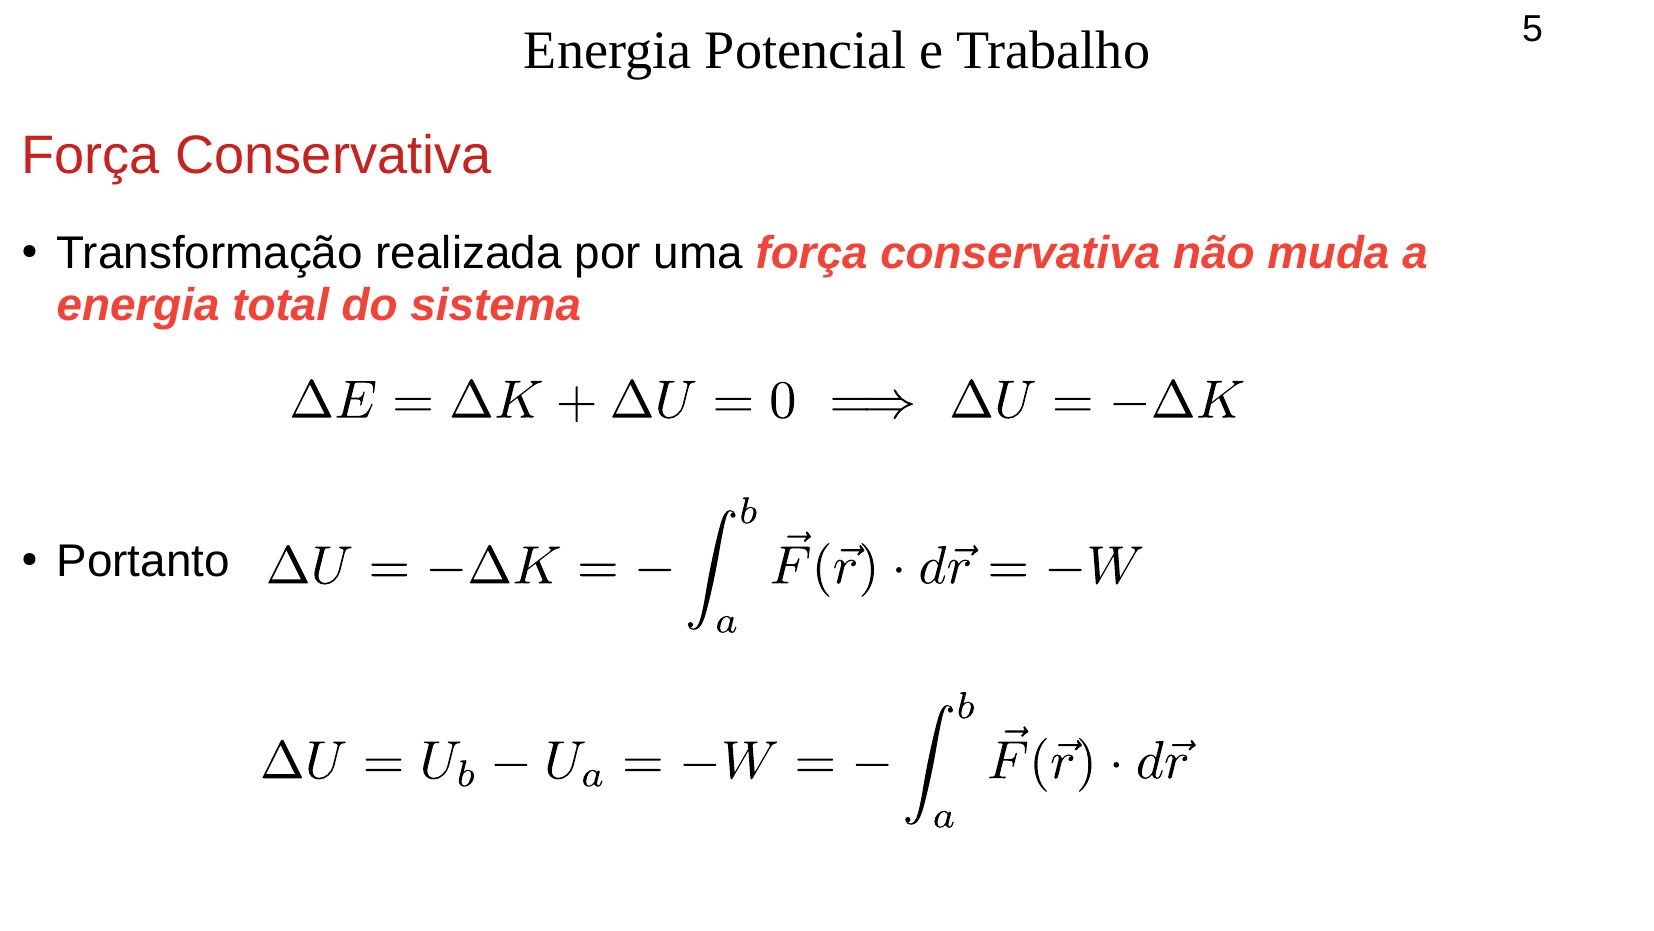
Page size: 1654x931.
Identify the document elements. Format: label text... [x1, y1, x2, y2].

picture [289, 379, 1244, 423]
text_box 31 [1507, 0, 1654, 71]
picture [259, 692, 1196, 828]
text_box Energia Potencial e Trabalho [509, 0, 1166, 88]
picture [265, 497, 1143, 633]
text_box Força Conservativa Transformação realizada por uma força conservativa não muda a energia total do sistema Portanto [6, 117, 1610, 631]
